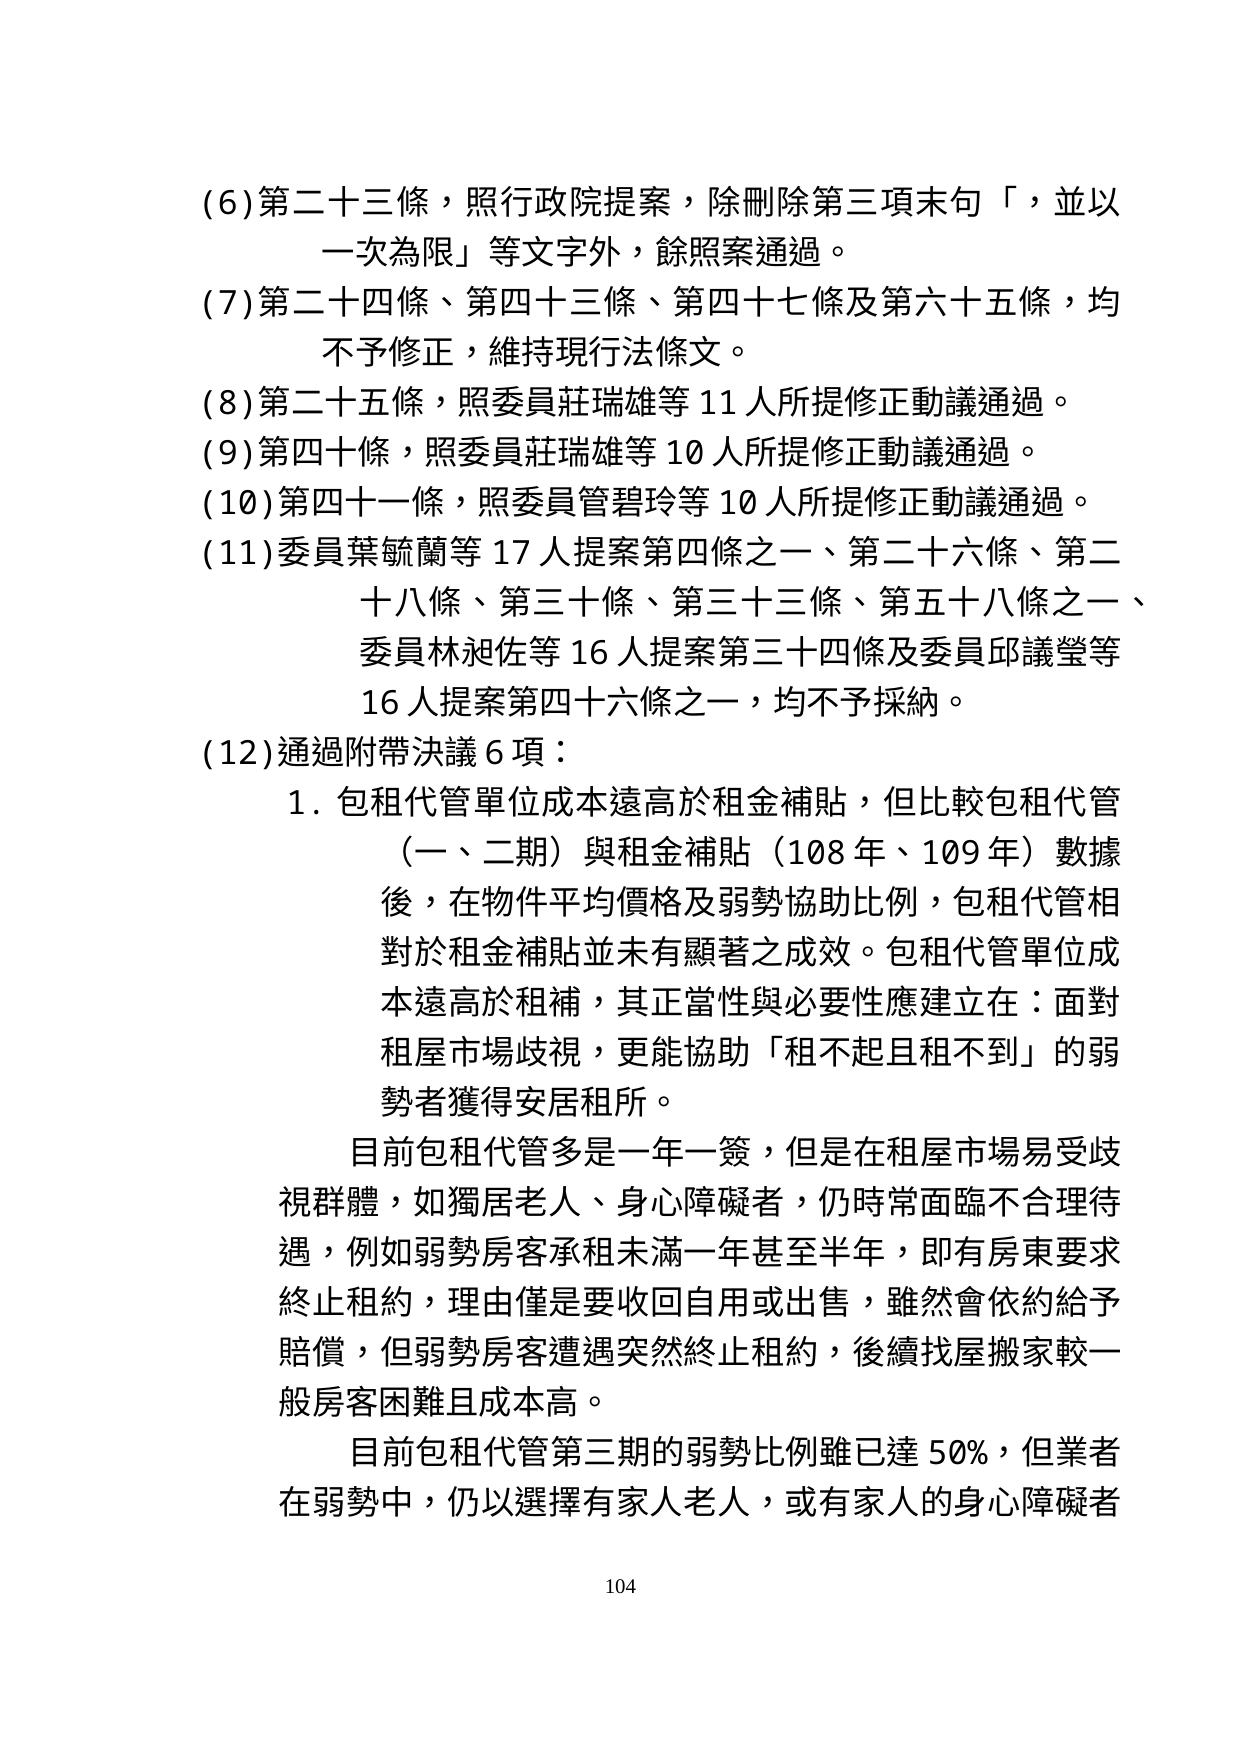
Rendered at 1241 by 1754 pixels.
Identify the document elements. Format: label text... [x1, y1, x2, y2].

list 第二十三條，照行政院提案，除刪除第三項末句「，並以一次為限」等文字外，餘照案通過。 [198, 175, 1122, 275]
list 第四十條，照委員莊瑞雄等10人所提修正動議通過。 [198, 425, 1122, 475]
text 目前包租代管多是一年一簽，但是在租屋市場易受歧視群體，如獨居老人、身心障礙者，仍時常面臨不合理待遇，例如弱勢房客承租未滿一年甚至半年，即有房東要求終止租約，理由僅是要收回自用或出售，雖然會依約給予賠償，但弱勢房客遭遇突然終止租約，後續找屋搬家較一般房客困難且成本高。 [278, 1125, 1122, 1425]
list 第二十五條，照委員莊瑞雄等11人所提修正動議通過。 [198, 375, 1122, 425]
list 第二十四條、第四十三條、第四十七條及第六十五條，均不予修正，維持現行法條文。 [198, 275, 1122, 375]
text 目前包租代管第三期的弱勢比例雖已達50%，但業者在弱勢中，仍以選擇有家人老人，或有家人的身心障礙者 [278, 1425, 1122, 1525]
list 通過附帶決議6項： [198, 725, 1122, 775]
list 第四十一條，照委員管碧玲等10人所提修正動議通過。 [198, 475, 1122, 525]
list 包租代管單位成本遠高於租金補貼，但比較包租代管（一、二期）與租金補貼（108年、109年）數據後，在物件平均價格及弱勢協助比例，包租代管相對於租金補貼並未有顯著之成效。包租代管單位成本遠高於租補，其正當性與必要性應建立在：面對租屋市場歧視，更能協助「租不起且租不到」的弱勢者獲得安居租所。 [286, 775, 1122, 1125]
list 委員葉毓蘭等17人提案第四條之一、第二十六條、第二十八條、第三十條、第三十三條、第五十八條之一、委員林昶佐等16人提案第三十四條及委員邱議瑩等16人提案第四十六條之一，均不予採納。 [198, 525, 1122, 725]
